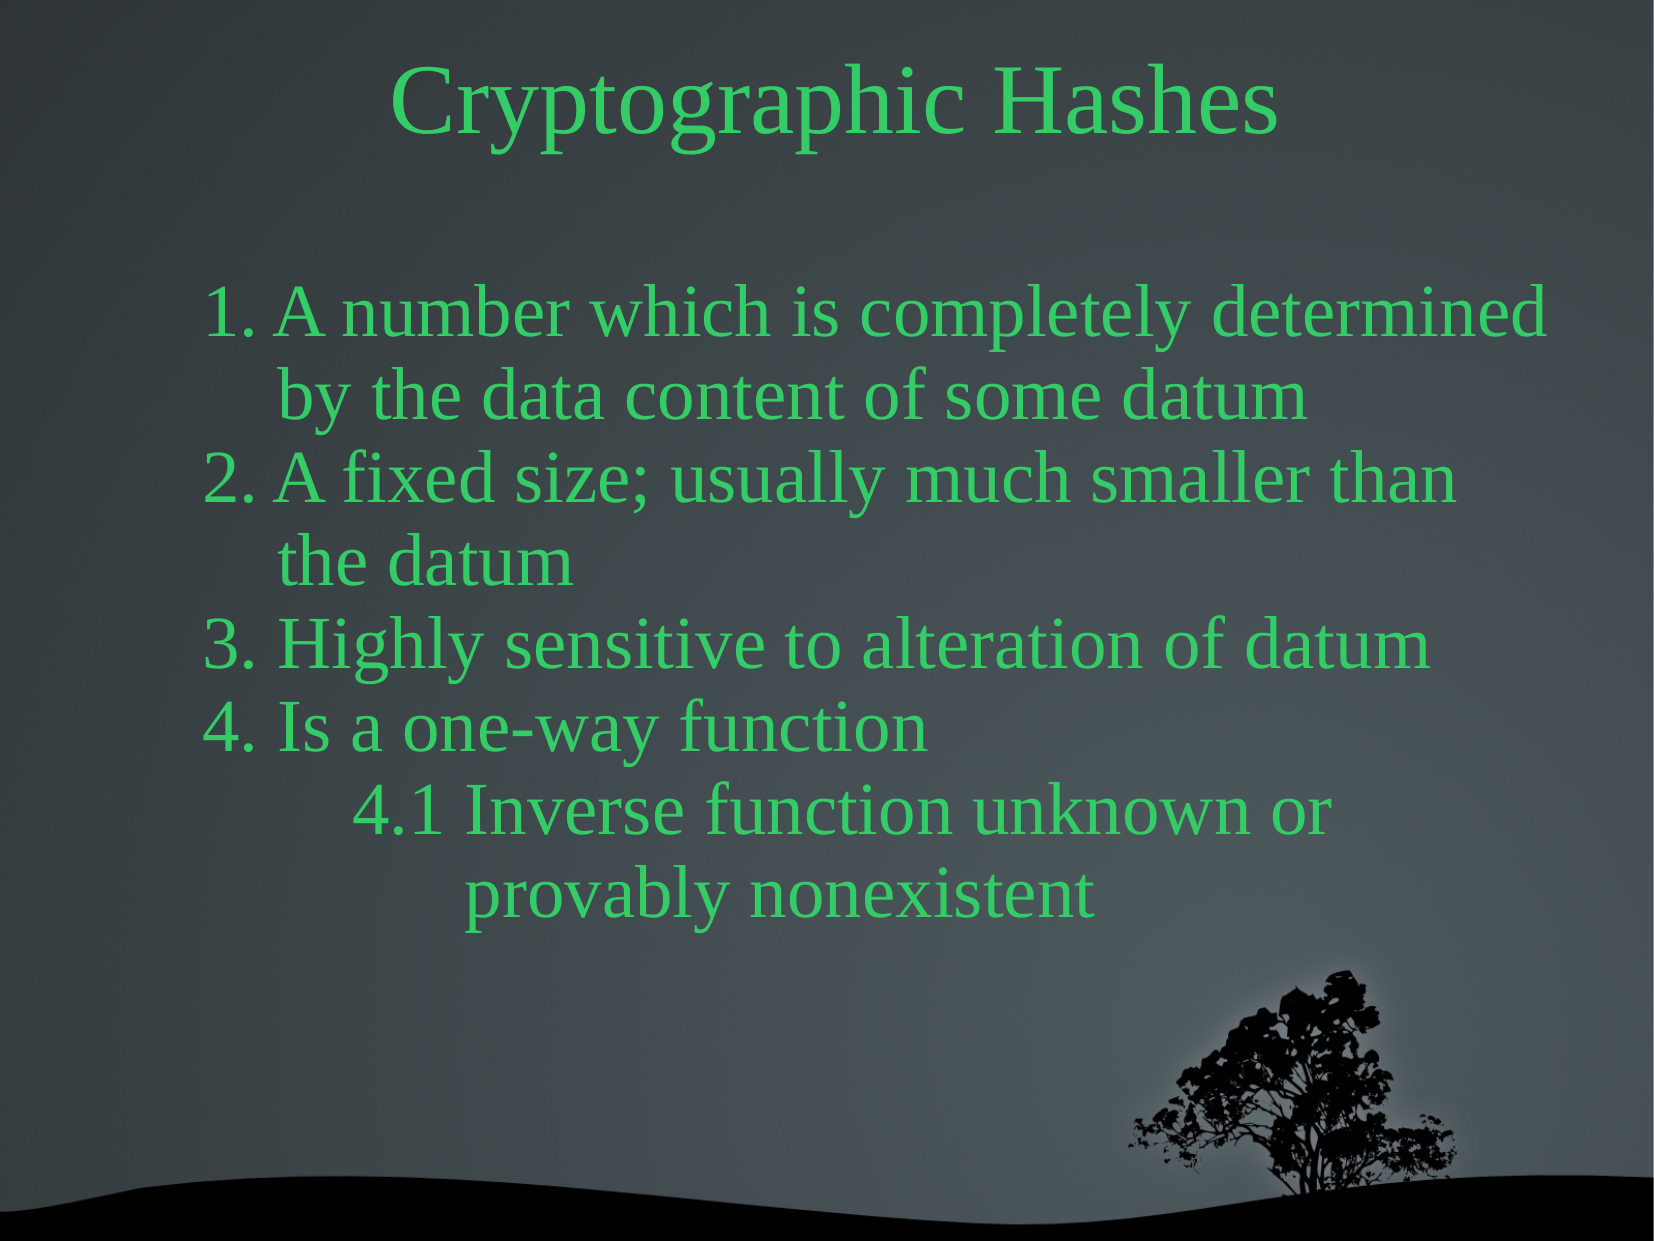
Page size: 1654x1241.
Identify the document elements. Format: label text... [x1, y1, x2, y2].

text_box Cryptographic Hashes [375, 37, 1300, 174]
text_box 1. A number which is completely determined by the data content of some datum 2. A fixed size; usually much smaller than the datum 3. Highly sensitive to alteration of datum 4. Is a one-way function 4.1 Inverse function unknown or provably nonexistent [187, 262, 1566, 1004]
picture [0, 0, 1654, 1241]
